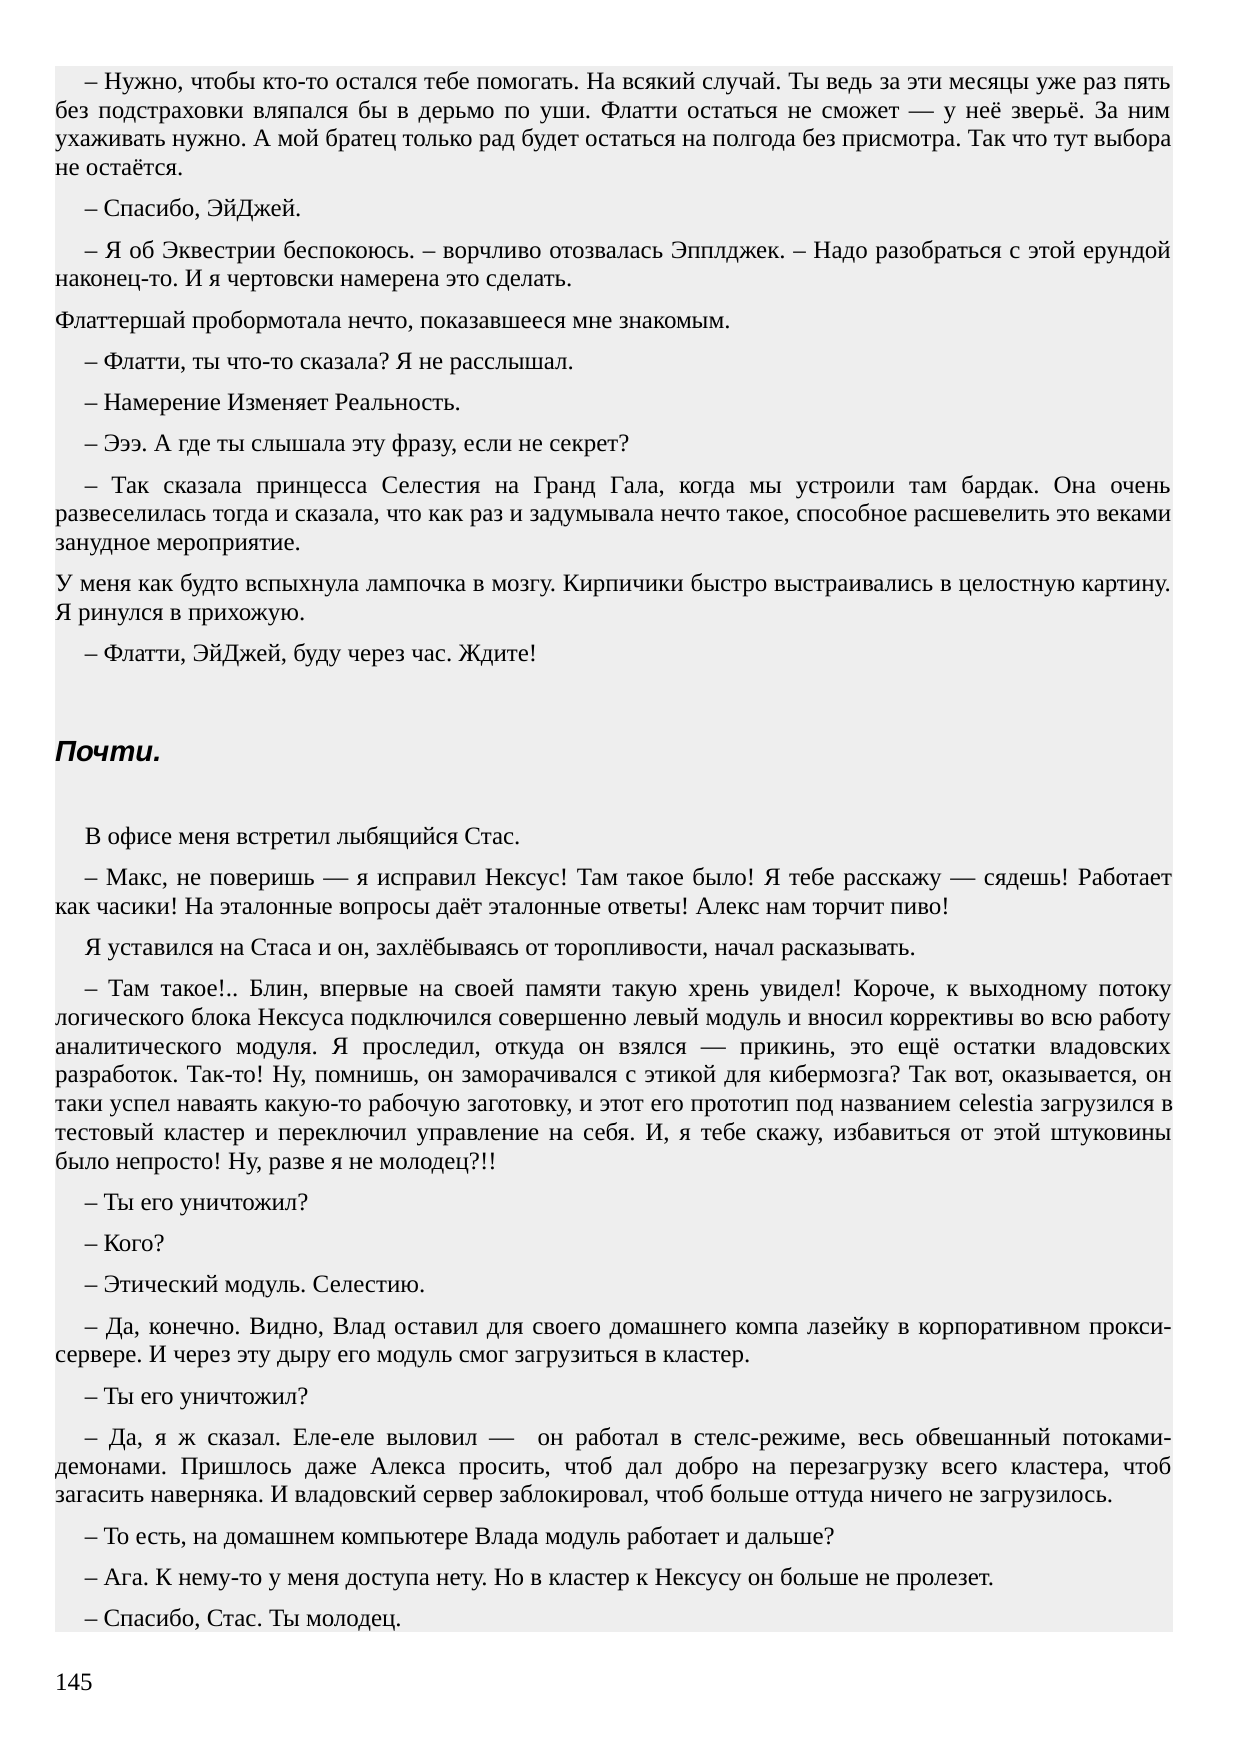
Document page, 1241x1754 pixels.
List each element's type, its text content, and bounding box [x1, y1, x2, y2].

text В офисе меня встретил лыбящийся Стас. [55, 821, 1173, 849]
text – Ага. К нему-то у меня доступа нету. Но в кластер к Нексусу он больше не пролезет. [55, 1562, 1173, 1591]
text – Там такое!.. Блин, впервые на своей памяти такую хрень увидел! Короче, к выходному потоку логического блока Нексуса подключился совершенно левый модуль и вносил коррективы во всю работу аналитического модуля. Я проследил, откуда он взялся — прикинь, это ещё остатки владовских разработок. Так-то! Ну, помнишь, он заморачивался с этикой для кибермозга? Так вот, оказывается, он таки успел наваять какую-то рабочую заготовку, и этот его прототип под названием celestia загрузился в тестовый кластер и переключил управление на себя. И, я тебе скажу, избавиться от этой штуковины было непросто! Ну, разве я не молодец?!! [55, 973, 1173, 1174]
text – Нужно, чтобы кто-то остался тебе помогать. На всякий случай. Ты ведь за эти месяцы уже раз пять без подстраховки вляпался бы в дерьмо по уши. Флатти остаться не сможет — у неё зверьё. За ним ухаживать нужно. А мой братец только рад будет остаться на полгода без присмотра. Так что тут выбора не остаётся. [55, 66, 1173, 181]
text – Кого? [55, 1228, 1173, 1257]
text – Я об Эквестрии беспокоюсь. – ворчливо отозвалась Эпплджек. – Надо разобраться с этой ерундой наконец-то. И я чертовски намерена это сделать. [55, 235, 1173, 292]
text – Спасибо, ЭйДжей. [55, 193, 1173, 222]
text – Флатти, ЭйДжей, буду через час. Ждите! [55, 638, 1173, 667]
subtitle Почти. [55, 733, 1173, 767]
text – Флатти, ты что-то сказала? Я не расслышал. [55, 346, 1173, 375]
text – Макс, не поверишь — я исправил Нексус! Там такое было! Я тебе расскажу — сядешь! Работает как часики! На эталонные вопросы даёт эталонные ответы! Алекс нам торчит пиво! [55, 862, 1173, 919]
text – Спасибо, Стас. Ты молодец. [55, 1603, 1173, 1632]
text Я уставился на Стаса и он, захлёбываясь от торопливости, начал расказывать. [55, 932, 1173, 961]
list У меня как будто вспыхнула лампочка в мозгу. Кирпичики быстро выстраивались в целостную картину. Я ринулся в прихожую. [55, 568, 1173, 626]
text – Да, я ж сказал. Еле-еле выловил — он работал в стелс-режиме, весь обвешанный потоками-демонами. Пришлось даже Алекса просить, чтоб дал добро на перезагрузку всего кластера, чтоб загасить наверняка. И владовский сервер заблокировал, чтоб больше оттуда ничего не загрузилось. [55, 1422, 1173, 1508]
text – Ты его уничтожил? [55, 1381, 1173, 1409]
text – Так сказала принцесса Селестия на Гранд Гала, когда мы устроили там бардак. Она очень развеселилась тогда и сказала, что как раз и задумывала нечто такое, способное расшевелить это веками занудное мероприятие. [55, 470, 1173, 556]
text – Ты его уничтожил? [55, 1187, 1173, 1216]
text – Да, конечно. Видно, Влад оставил для своего домашнего компа лазейку в корпоративном прокси-сервере. И через эту дыру его модуль смог загрузиться в кластер. [55, 1311, 1173, 1368]
text – Этический модуль. Селестию. [55, 1269, 1173, 1298]
text – Эээ. А где ты слышала эту фразу, если не секрет? [55, 428, 1173, 457]
text – Намерение Изменяет Реальность. [55, 387, 1173, 416]
text – То есть, на домашнем компьютере Влада модуль работает и дальше? [55, 1521, 1173, 1549]
list Флаттершай пробормотала нечто, показавшееся мне знакомым. [55, 305, 1173, 333]
